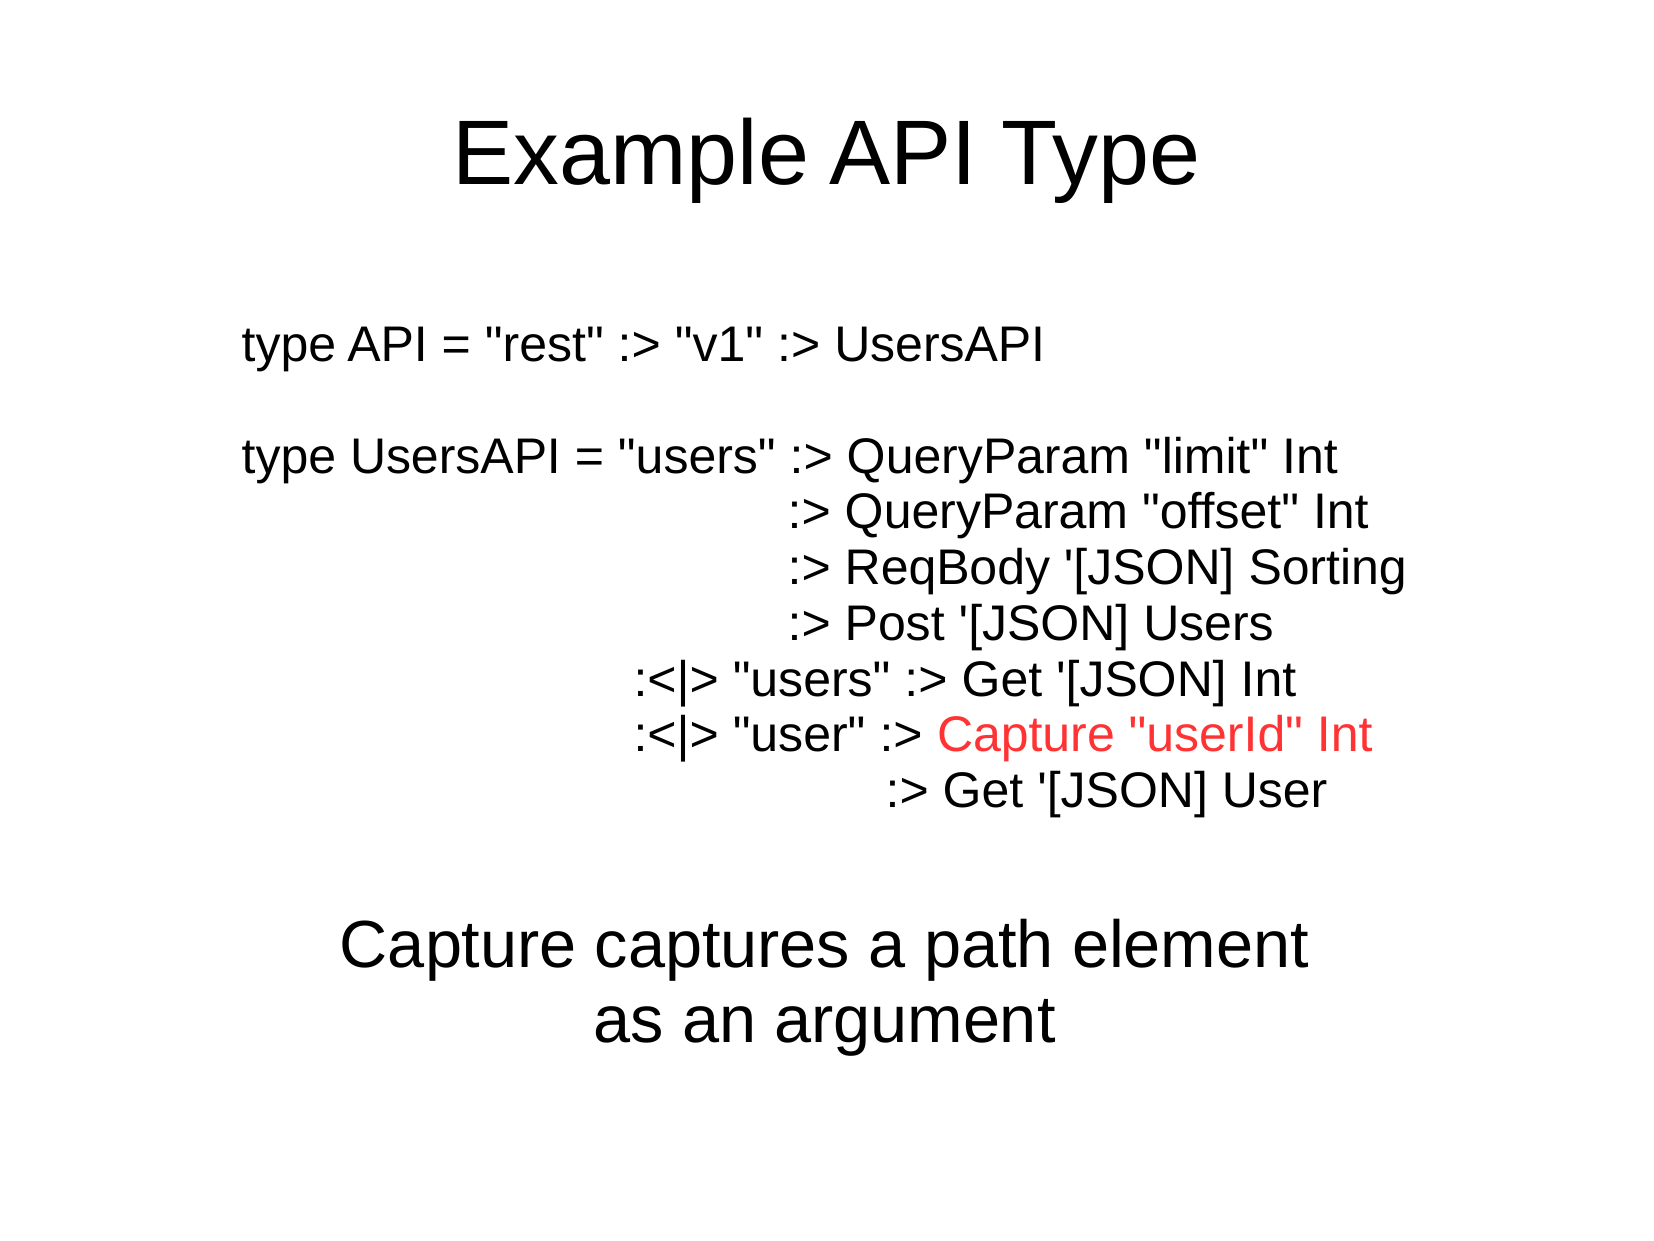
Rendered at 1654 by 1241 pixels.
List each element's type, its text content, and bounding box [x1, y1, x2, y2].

text_box Capture captures a path element as an argument [324, 900, 1329, 1065]
title Example API Type [82, 49, 1571, 257]
subtitle type API = "rest" :> "v1" :> UsersAPI type UsersAPI = "users" :> QueryParam "limit" Int :> QueryParam "offset" Int :> ReqBody '[JSON] Sorting :> Post '[JSON] Users :<|> "users" :> Get '[JSON] Int :<|> "user" :> Capture "userId" Int :> Get '[JSON] User [185, 290, 1468, 901]
